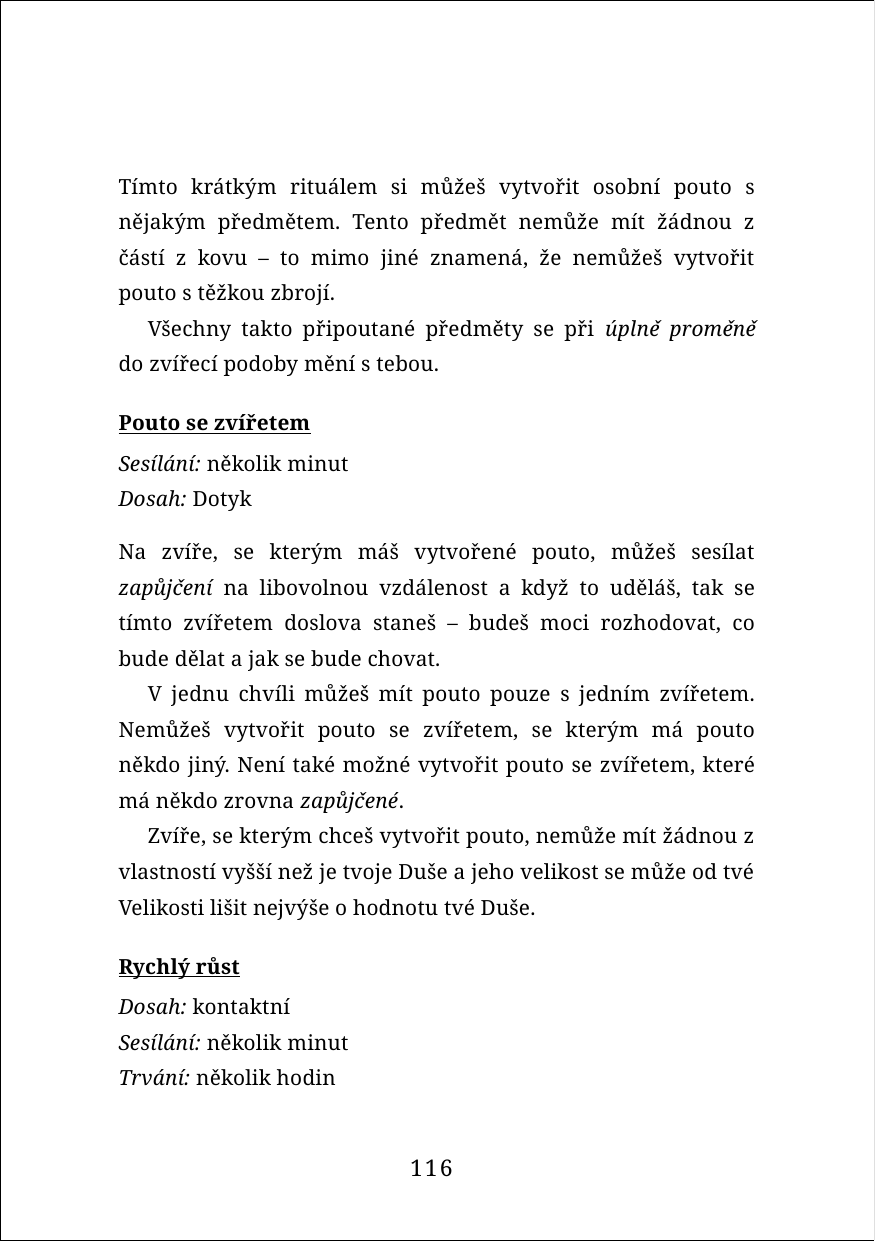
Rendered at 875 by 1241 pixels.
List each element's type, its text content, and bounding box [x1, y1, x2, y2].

subtitle Pouto se zvířetem [118, 408, 756, 437]
subtitle Rychlý růst [118, 952, 756, 980]
text Dosah: kontaktní Sesílání: několik minut Trvání: několik hodin [118, 992, 756, 1092]
text Sesílání: několik minut Dosah: Dotyk [118, 449, 756, 513]
text Tímto krátkým rituálem si můžeš vytvořit osobní pouto s nějakým předmětem. Tento předmět nemůže mít žádnou z částí z kovu – to mimo jiné znamená, že nemůžeš vytvořit pouto s těžkou zbrojí. Všechny takto připoutané předměty se při úplně proměně do zvířecí podoby mění s tebou. [118, 172, 756, 378]
text Na zvíře, se kterým máš vytvořené pouto, můžeš sesílat zapůjčení na libovolnou vzdálenost a když to uděláš, tak se tímto zvířetem doslova staneš – budeš moci rozhodovat, co bude dělat a jak se bude chovat. V jednu chvíli můžeš mít pouto pouze s jedním zvířetem. Nemůžeš vytvořit pouto se zvířetem, se kterým má pouto někdo jiný. Není také možné vytvořit pouto se zvířetem, které má někdo zrovna zapůjčené. Zvíře, se kterým chceš vytvořit pouto, nemůže mít žádnou z vlastností vyšší než je tvoje Duše a jeho velikost se může od tvé Velikosti lišit nejvýše o hodnotu tvé Duše. [118, 537, 756, 921]
